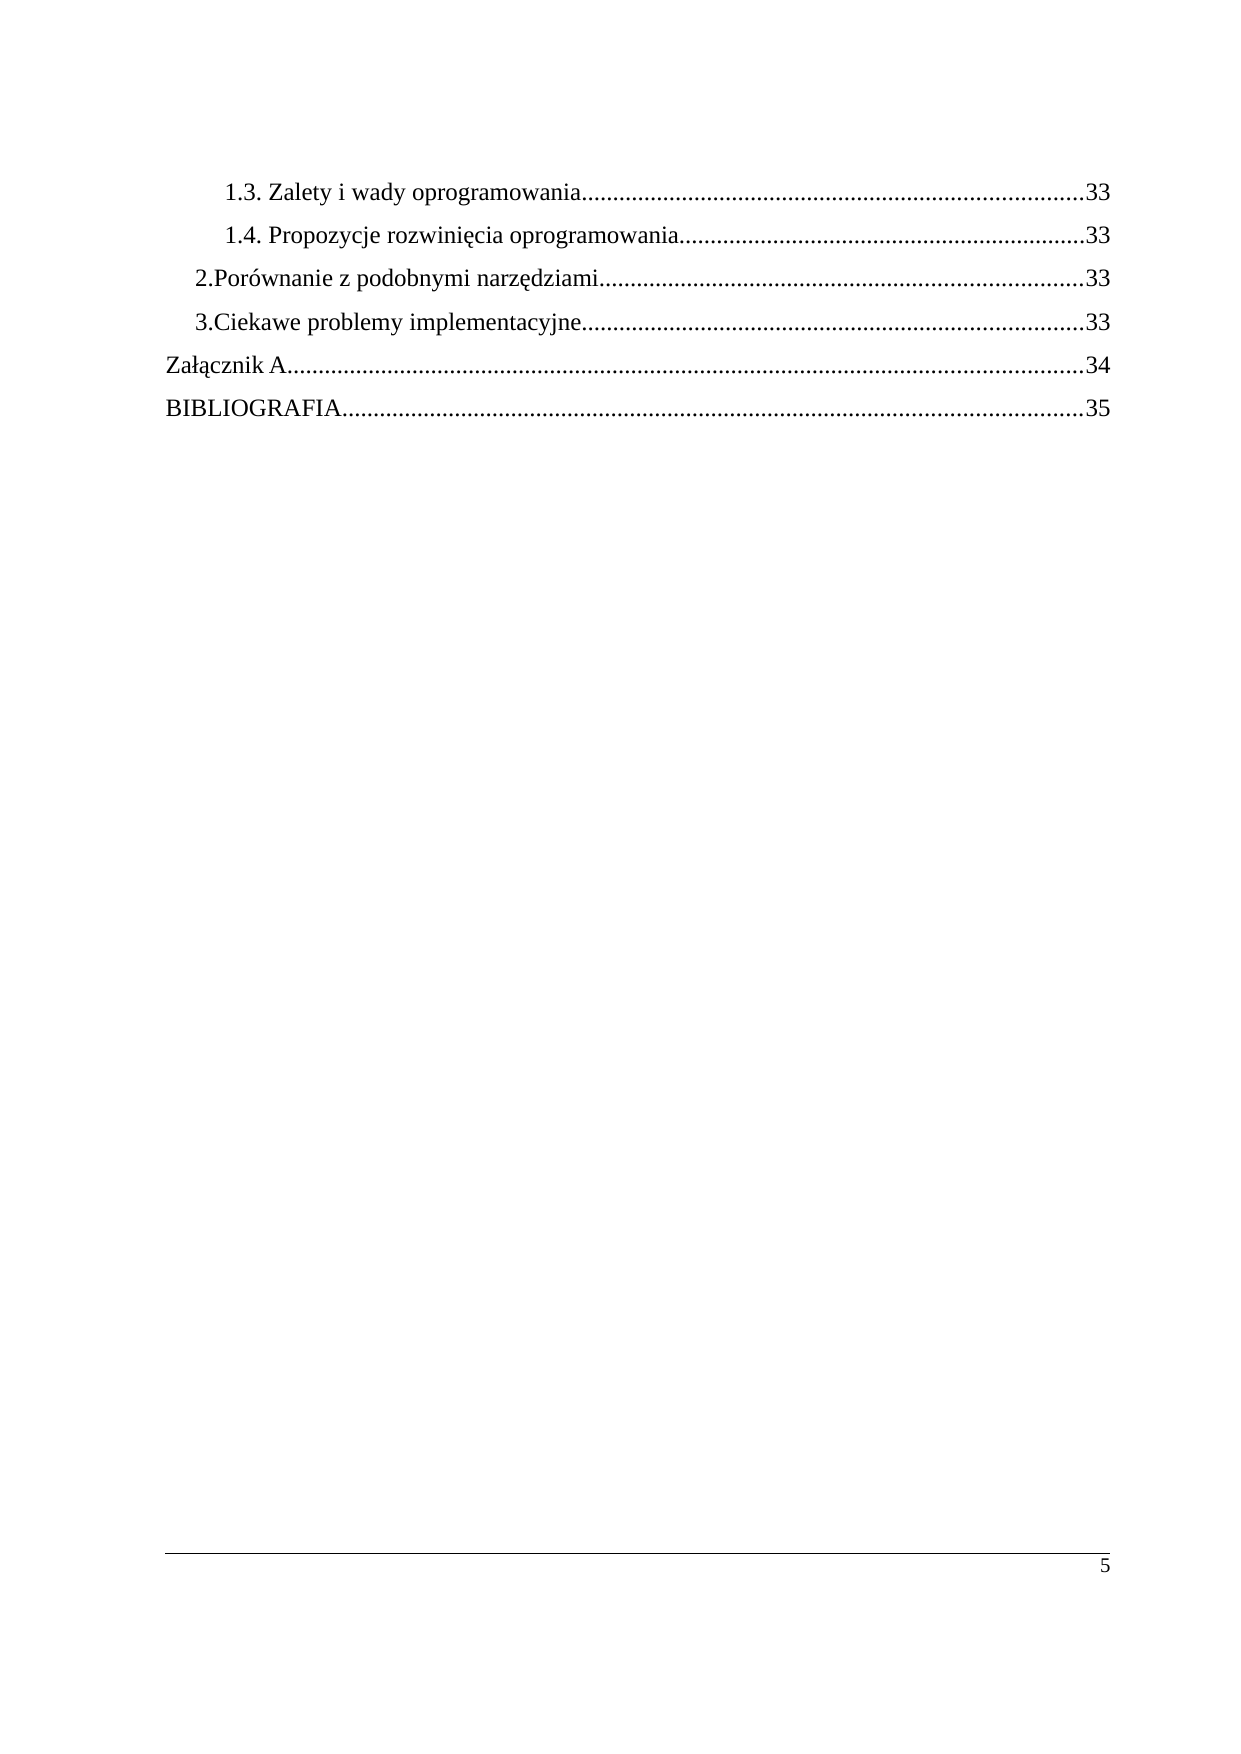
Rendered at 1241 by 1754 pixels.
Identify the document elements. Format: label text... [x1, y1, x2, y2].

text Załącznik A 34 [165, 350, 1110, 378]
text 1.3. Zalety i wady oprogramowania 33 [224, 177, 1110, 206]
text 2.Porównanie z podobnymi narzędziami 33 [195, 263, 1110, 292]
text 1.4. Propozycje rozwinięcia oprogramowania 33 [224, 220, 1110, 249]
text BIBLIOGRAFIA 35 [165, 393, 1110, 422]
text 3.Ciekawe problemy implementacyjne 33 [195, 307, 1110, 335]
